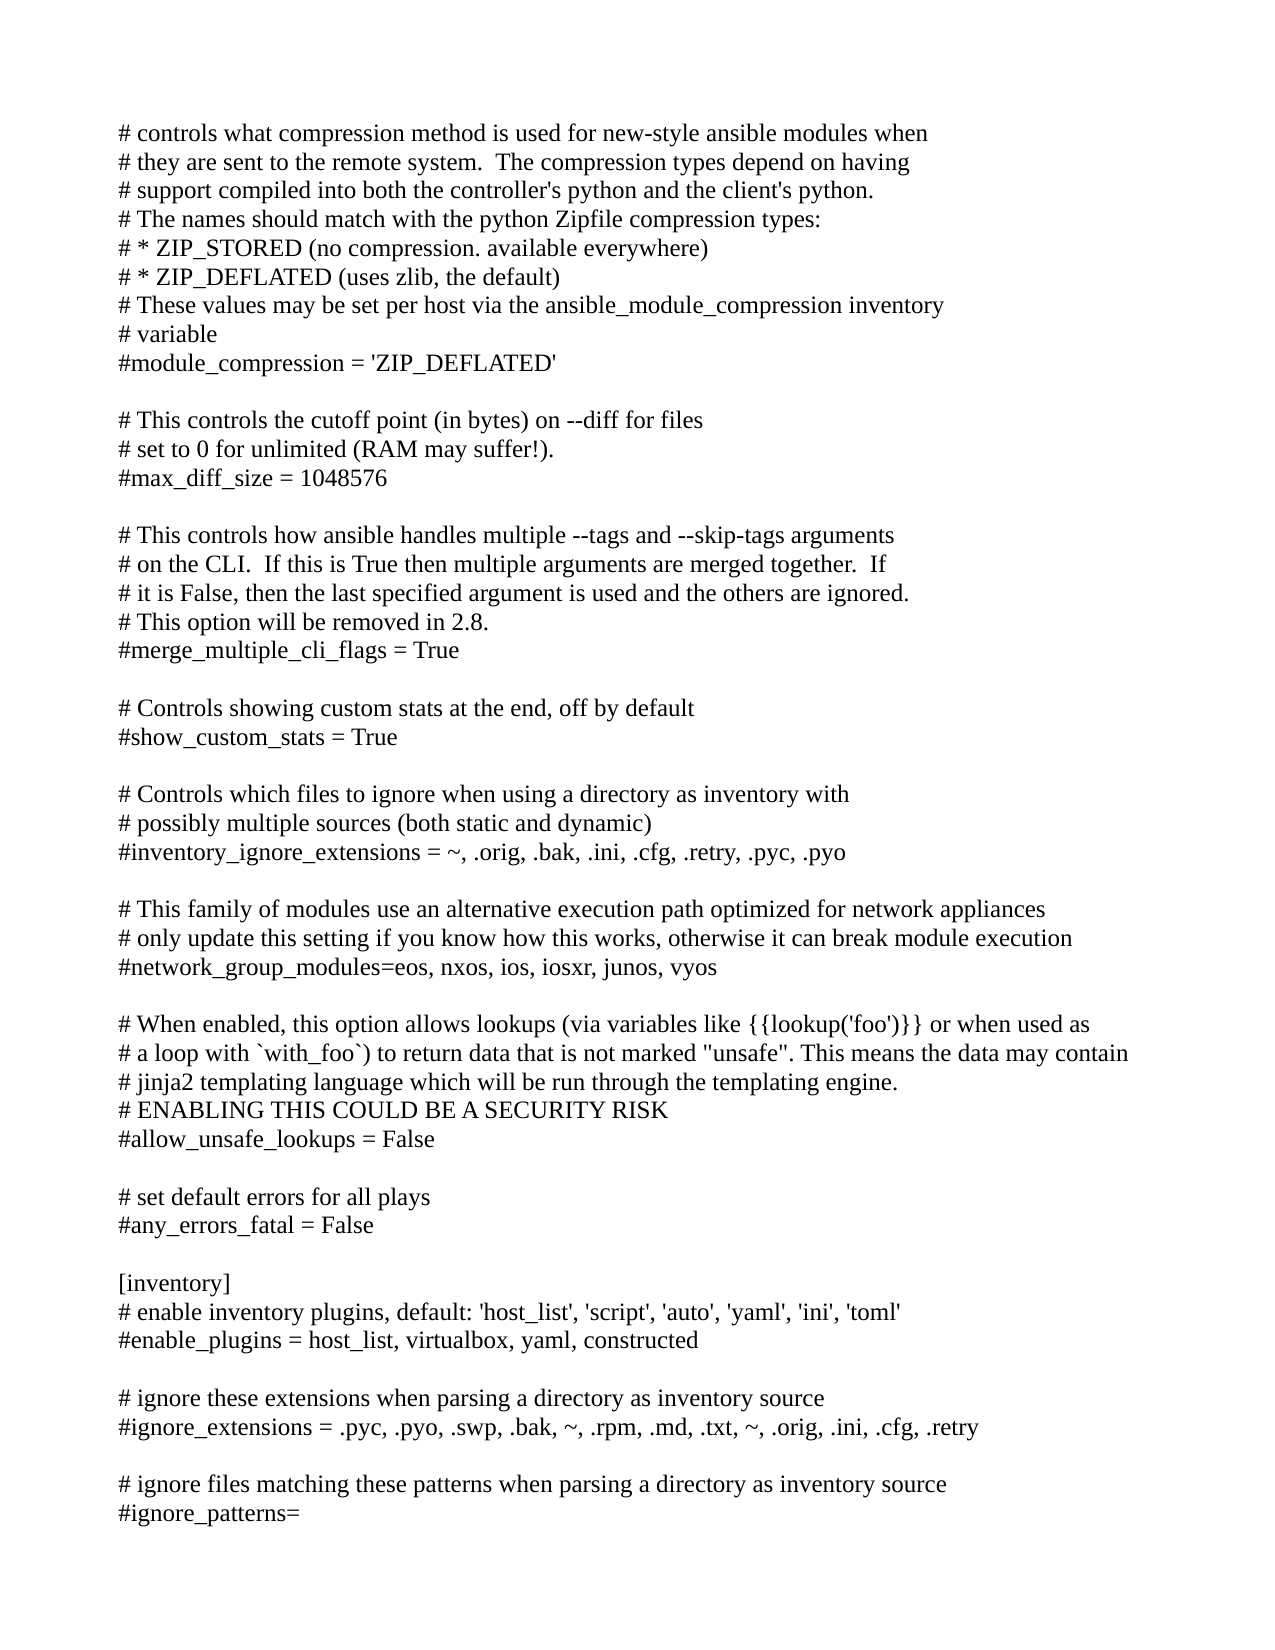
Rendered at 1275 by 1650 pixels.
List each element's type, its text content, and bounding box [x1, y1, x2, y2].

text #max_diff_size = 1048576 [118, 463, 1157, 492]
text # support compiled into both the controller's python and the client's python. [118, 176, 1157, 204]
text # controls what compression method is used for new-style ansible modules when [118, 118, 1157, 147]
text # on the CLI. If this is True then multiple arguments are merged together. If [118, 549, 1157, 578]
text # These values may be set per host via the ansible_module_compression inventory [118, 291, 1157, 319]
text # ignore files matching these patterns when parsing a directory as inventory source [118, 1469, 1157, 1498]
text # they are sent to the remote system. The compression types depend on having [118, 147, 1157, 176]
text # * ZIP_STORED (no compression. available everywhere) [118, 233, 1157, 262]
text # When enabled, this option allows lookups (via variables like {{lookup('foo')}} or when used as [118, 1009, 1157, 1038]
text # it is False, then the last specified argument is used and the others are ignored. [118, 578, 1157, 607]
text # Controls which files to ignore when using a directory as inventory with [118, 779, 1157, 808]
text #network_group_modules=eos, nxos, ios, iosxr, junos, vyos [118, 952, 1157, 981]
text #inventory_ignore_extensions = ~, .orig, .bak, .ini, .cfg, .retry, .pyc, .pyo [118, 837, 1157, 866]
text # This controls how ansible handles multiple --tags and --skip-tags arguments [118, 521, 1157, 549]
text [inventory] [118, 1268, 1157, 1297]
text #module_compression = 'ZIP_DEFLATED' [118, 348, 1157, 377]
text # set to 0 for unlimited (RAM may suffer!). [118, 434, 1157, 463]
text # This family of modules use an alternative execution path optimized for network appliances [118, 894, 1157, 923]
text # The names should match with the python Zipfile compression types: [118, 204, 1157, 233]
text #ignore_patterns= [118, 1498, 1157, 1527]
text # set default errors for all plays [118, 1182, 1157, 1211]
text #merge_multiple_cli_flags = True [118, 636, 1157, 664]
text # ignore these extensions when parsing a directory as inventory source [118, 1383, 1157, 1412]
text # * ZIP_DEFLATED (uses zlib, the default) [118, 262, 1157, 291]
text #ignore_extensions = .pyc, .pyo, .swp, .bak, ~, .rpm, .md, .txt, ~, .orig, .ini, .cfg, .retry [118, 1412, 1157, 1441]
text # a loop with `with_foo`) to return data that is not marked "unsafe". This means the data may contain [118, 1038, 1157, 1067]
text # variable [118, 319, 1157, 348]
text # possibly multiple sources (both static and dynamic) [118, 808, 1157, 837]
text # ENABLING THIS COULD BE A SECURITY RISK [118, 1096, 1157, 1124]
text # This option will be removed in 2.8. [118, 607, 1157, 636]
text # jinja2 templating language which will be run through the templating engine. [118, 1067, 1157, 1096]
text # Controls showing custom stats at the end, off by default [118, 693, 1157, 722]
text # only update this setting if you know how this works, otherwise it can break module execution [118, 923, 1157, 952]
text #allow_unsafe_lookups = False [118, 1124, 1157, 1153]
text # enable inventory plugins, default: 'host_list', 'script', 'auto', 'yaml', 'ini', 'toml' [118, 1297, 1157, 1326]
text #show_custom_stats = True [118, 722, 1157, 751]
text #any_errors_fatal = False [118, 1211, 1157, 1239]
text # This controls the cutoff point (in bytes) on --diff for files [118, 406, 1157, 434]
text #enable_plugins = host_list, virtualbox, yaml, constructed [118, 1326, 1157, 1354]
